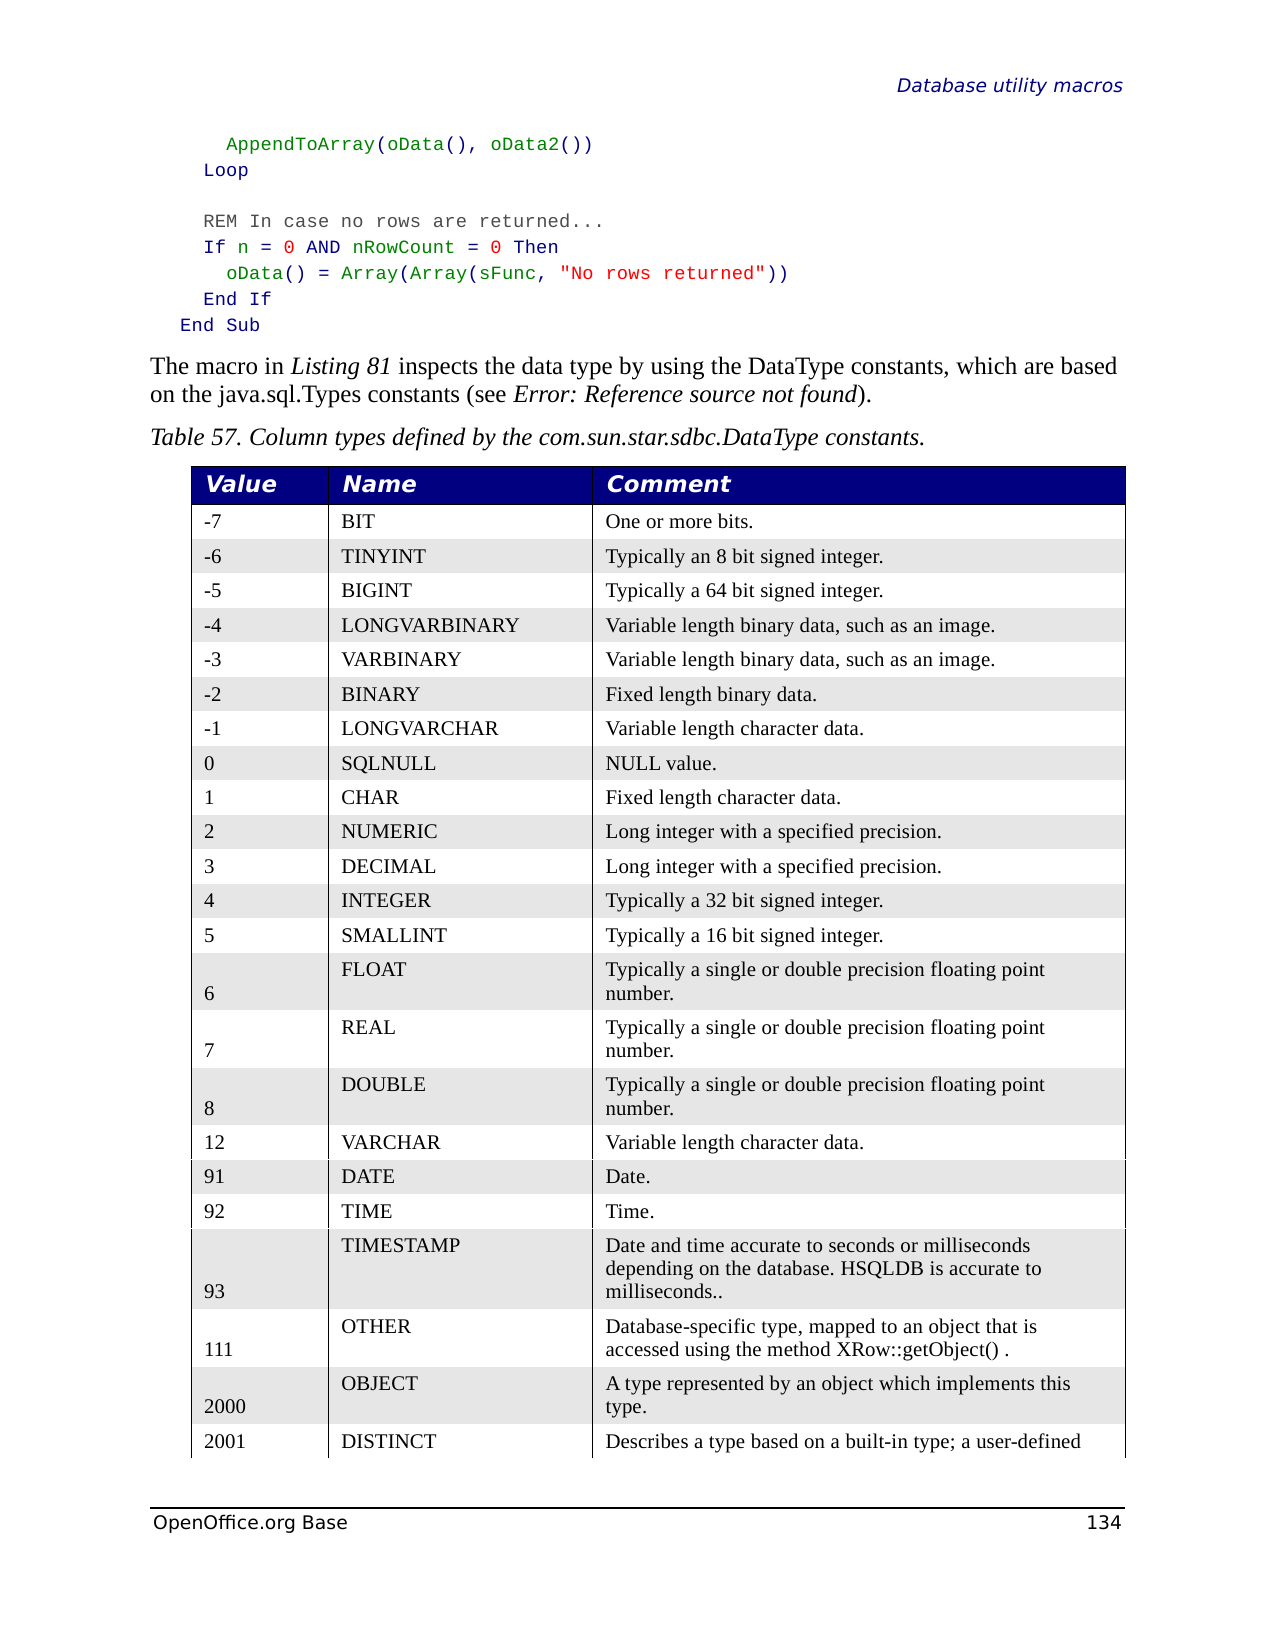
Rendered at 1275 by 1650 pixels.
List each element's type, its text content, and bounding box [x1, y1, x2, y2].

table_cell BIT [329, 505, 592, 539]
table_cell OTHER [329, 1309, 592, 1367]
table_cell DISTINCT [329, 1424, 592, 1458]
text REM In case no rows are returned... [180, 212, 1125, 233]
table_cell 12 [192, 1125, 328, 1159]
table_cell Typically a 32 bit signed integer. [593, 884, 1125, 918]
table_cell TINYINT [329, 539, 592, 573]
table_cell Variable length binary data, such as an image. [593, 608, 1125, 642]
table_cell -4 [192, 608, 328, 642]
table_cell A type represented by an object which implements this type. [593, 1367, 1125, 1424]
table_cell SMALLINT [329, 918, 592, 953]
table_cell 0 [192, 746, 328, 780]
table_cell Typically a single or double precision floating point number. [593, 953, 1125, 1010]
text End Sub [180, 316, 1125, 337]
table_cell Time. [593, 1194, 1125, 1228]
table_cell -5 [192, 573, 328, 608]
table_cell 6 [192, 953, 328, 1010]
table_header Comment [593, 467, 1125, 504]
text oData() = Array(Array(sFunc, "No rows returned")) [180, 264, 1125, 285]
table_cell BINARY [329, 677, 592, 711]
table_cell FLOAT [329, 953, 592, 1010]
table_cell -1 [192, 711, 328, 746]
table_cell 93 [192, 1229, 328, 1309]
table_cell NUMERIC [329, 815, 592, 849]
table_cell 8 [192, 1068, 328, 1125]
table_cell Long integer with a specified precision. [593, 849, 1125, 884]
table_cell Database-specific type, mapped to an object that is accessed using the method XRow::getObject() . [593, 1309, 1125, 1367]
table_cell 2001 [192, 1424, 328, 1458]
table_cell Typically a single or double precision floating point number. [593, 1068, 1125, 1125]
table_cell REAL [329, 1010, 592, 1068]
table_cell 91 [192, 1160, 328, 1194]
text AppendToArray(oData(), oData2()) [180, 134, 1125, 155]
table_cell 92 [192, 1194, 328, 1228]
table_cell BIGINT [329, 573, 592, 608]
table_cell Variable length binary data, such as an image. [593, 642, 1125, 677]
table_cell 4 [192, 884, 328, 918]
table_cell 5 [192, 918, 328, 953]
table_cell Long integer with a specified precision. [593, 815, 1125, 849]
table_cell CHAR [329, 780, 592, 815]
table_cell Variable length character data. [593, 1125, 1125, 1159]
table_cell 7 [192, 1010, 328, 1068]
table_cell Variable length character data. [593, 711, 1125, 746]
table_cell Fixed length character data. [593, 780, 1125, 815]
table_cell SQLNULL [329, 746, 592, 780]
text The macro in Listing 81 inspects the data type by using the DataType constants, which are based on the java.sql.Types constants (see Error: Reference source not found). [150, 352, 1125, 408]
table_cell Typically an 8 bit signed integer. [593, 539, 1125, 573]
table_cell DECIMAL [329, 849, 592, 884]
table_cell Date and time accurate to seconds or milliseconds depending on the database. HSQLDB is accurate to milliseconds.. [593, 1229, 1125, 1309]
table_cell 2 [192, 815, 328, 849]
table_cell -7 [192, 505, 328, 539]
table_cell INTEGER [329, 884, 592, 918]
table_cell VARBINARY [329, 642, 592, 677]
text Table 57. Column types defined by the com.sun.star.sdbc.DataType constants. [150, 423, 1125, 451]
table_cell 1 [192, 780, 328, 815]
table_cell -6 [192, 539, 328, 573]
table_header Value [192, 467, 328, 504]
text Loop [180, 160, 1125, 181]
table_cell 2000 [192, 1367, 328, 1424]
table_cell TIME [329, 1194, 592, 1228]
table_cell LONGVARCHAR [329, 711, 592, 746]
table_cell DOUBLE [329, 1068, 592, 1125]
table_cell Typically a 64 bit signed integer. [593, 573, 1125, 608]
table_cell Typically a 16 bit signed integer. [593, 918, 1125, 953]
text If n = 0 AND nRowCount = 0 Then [180, 238, 1125, 259]
table_cell Fixed length binary data. [593, 677, 1125, 711]
table_cell Describes a type based on a built-in type; a user-defined [593, 1424, 1125, 1458]
table_header Name [329, 467, 592, 504]
table_cell -2 [192, 677, 328, 711]
table_cell LONGVARBINARY [329, 608, 592, 642]
table_cell One or more bits. [593, 505, 1125, 539]
table_cell Typically a single or double precision floating point number. [593, 1010, 1125, 1068]
table_cell 3 [192, 849, 328, 884]
table_cell -3 [192, 642, 328, 677]
table_cell NULL value. [593, 746, 1125, 780]
table_cell OBJECT [329, 1367, 592, 1424]
table_cell Date. [593, 1160, 1125, 1194]
text End If [180, 289, 1125, 311]
table_cell DATE [329, 1160, 592, 1194]
table_cell TIMESTAMP [329, 1229, 592, 1309]
table_cell 111 [192, 1309, 328, 1367]
table_cell VARCHAR [329, 1125, 592, 1159]
